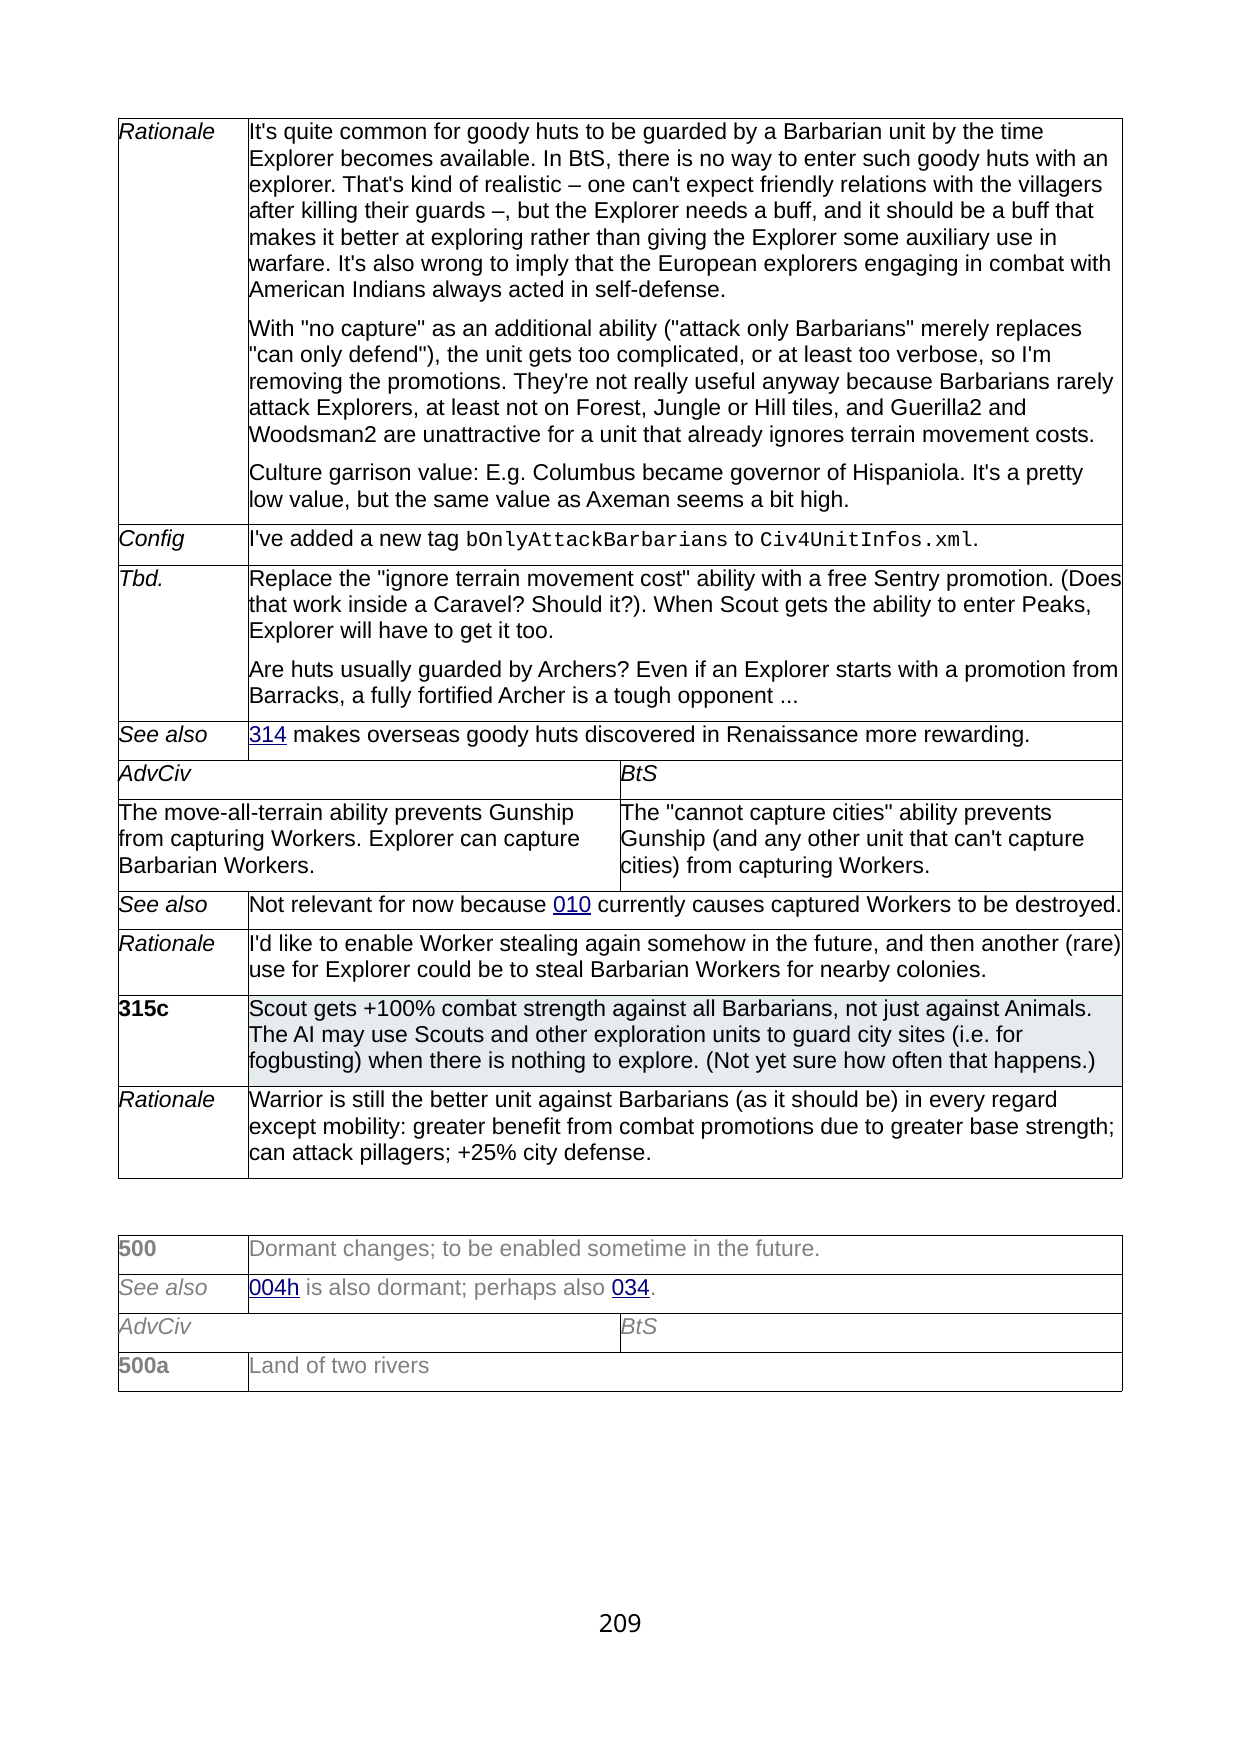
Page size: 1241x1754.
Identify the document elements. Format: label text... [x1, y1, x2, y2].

table_cell Replace the "ignore terrain movement cost" ability with a free Sentry promotion. (Does that work inside a Caravel? Should it?). When Scout gets the ability to enter Peaks, Explorer will have to get it too. Are huts usually guarded by Archers? Even if an Explorer starts with a promotion from Barracks, a fully fortified Archer is a tough opponent ... [249, 566, 1122, 721]
table_cell Rationale [119, 930, 248, 994]
table_cell See also [119, 892, 248, 929]
table_cell AdvCiv [119, 1314, 620, 1352]
table_cell Tbd. [119, 566, 248, 721]
table_cell See also [119, 1275, 248, 1313]
table_cell BtS [621, 761, 1122, 799]
table_cell Rationale [119, 119, 248, 524]
table_cell See also [119, 722, 248, 760]
table_cell The move-all-terrain ability prevents Gunship from capturing Workers. Explorer can capture Barbarian Workers. [119, 800, 620, 891]
table_cell BtS [621, 1314, 1122, 1352]
table_cell Rationale [119, 1087, 248, 1178]
table_cell 314 makes overseas goody huts discovered in Renaissance more rewarding. [249, 722, 1122, 760]
table_cell Config [119, 525, 248, 564]
table_header Dormant changes; to be enabled sometime in the future. [249, 1236, 1122, 1274]
table_cell 500a [119, 1353, 248, 1391]
table_cell Land of two rivers [249, 1353, 1122, 1391]
table_cell I've added a new tag bOnlyAttackBarbarians to Civ4UnitInfos.xml. [249, 525, 1122, 564]
table_header 500 [119, 1236, 248, 1274]
table_cell Scout gets +100% combat strength against all Barbarians, not just against Animals. The AI may use Scouts and other exploration units to guard city sites (i.e. for fogbusting) when there is nothing to explore. (Not yet sure how often that happens.) [249, 996, 1122, 1086]
table_cell 315c [119, 996, 248, 1086]
table_cell It's quite common for goody huts to be guarded by a Barbarian unit by the time Explorer becomes available. In BtS, there is no way to enter such goody huts with an explorer. That's kind of realistic – one can't expect friendly relations with the villagers after killing their guards –, but the Explorer needs a buff, and it should be a buff that makes it better at exploring rather than giving the Explorer some auxiliary use in warfare. It's also wrong to imply that the European explorers engaging in combat with American Indians always acted in self-defense. With "no capture" as an additional ability ("attack only Barbarians" merely replaces "can only defend"), the unit gets too complicated, or at least too verbose, so I'm removing the promotions. They're not really useful anyway because Barbarians rarely attack Explorers, at least not on Forest, Jungle or Hill tiles, and Guerilla2 and Woodsman2 are unattractive for a unit that already ignores terrain movement costs. Culture garrison value: E.g. Columbus became governor of Hispaniola. It's a pretty low value, but the same value as Axeman seems a bit high. [249, 119, 1122, 524]
table_cell 004h is also dormant; perhaps also 034. [249, 1275, 1122, 1313]
table_cell Not relevant for now because 010 currently causes captured Workers to be destroyed. [249, 892, 1122, 929]
table_cell I'd like to enable Worker stealing again somehow in the future, and then another (rare) use for Explorer could be to steal Barbarian Workers for nearby colonies. [249, 930, 1122, 994]
table_cell AdvCiv [119, 761, 620, 799]
table_cell The "cannot capture cities" ability prevents Gunship (and any other unit that can't capture cities) from capturing Workers. [621, 800, 1122, 891]
table_cell Warrior is still the better unit against Barbarians (as it should be) in every regard except mobility: greater benefit from combat promotions due to greater base strength; can attack pillagers; +25% city defense. [249, 1087, 1122, 1178]
